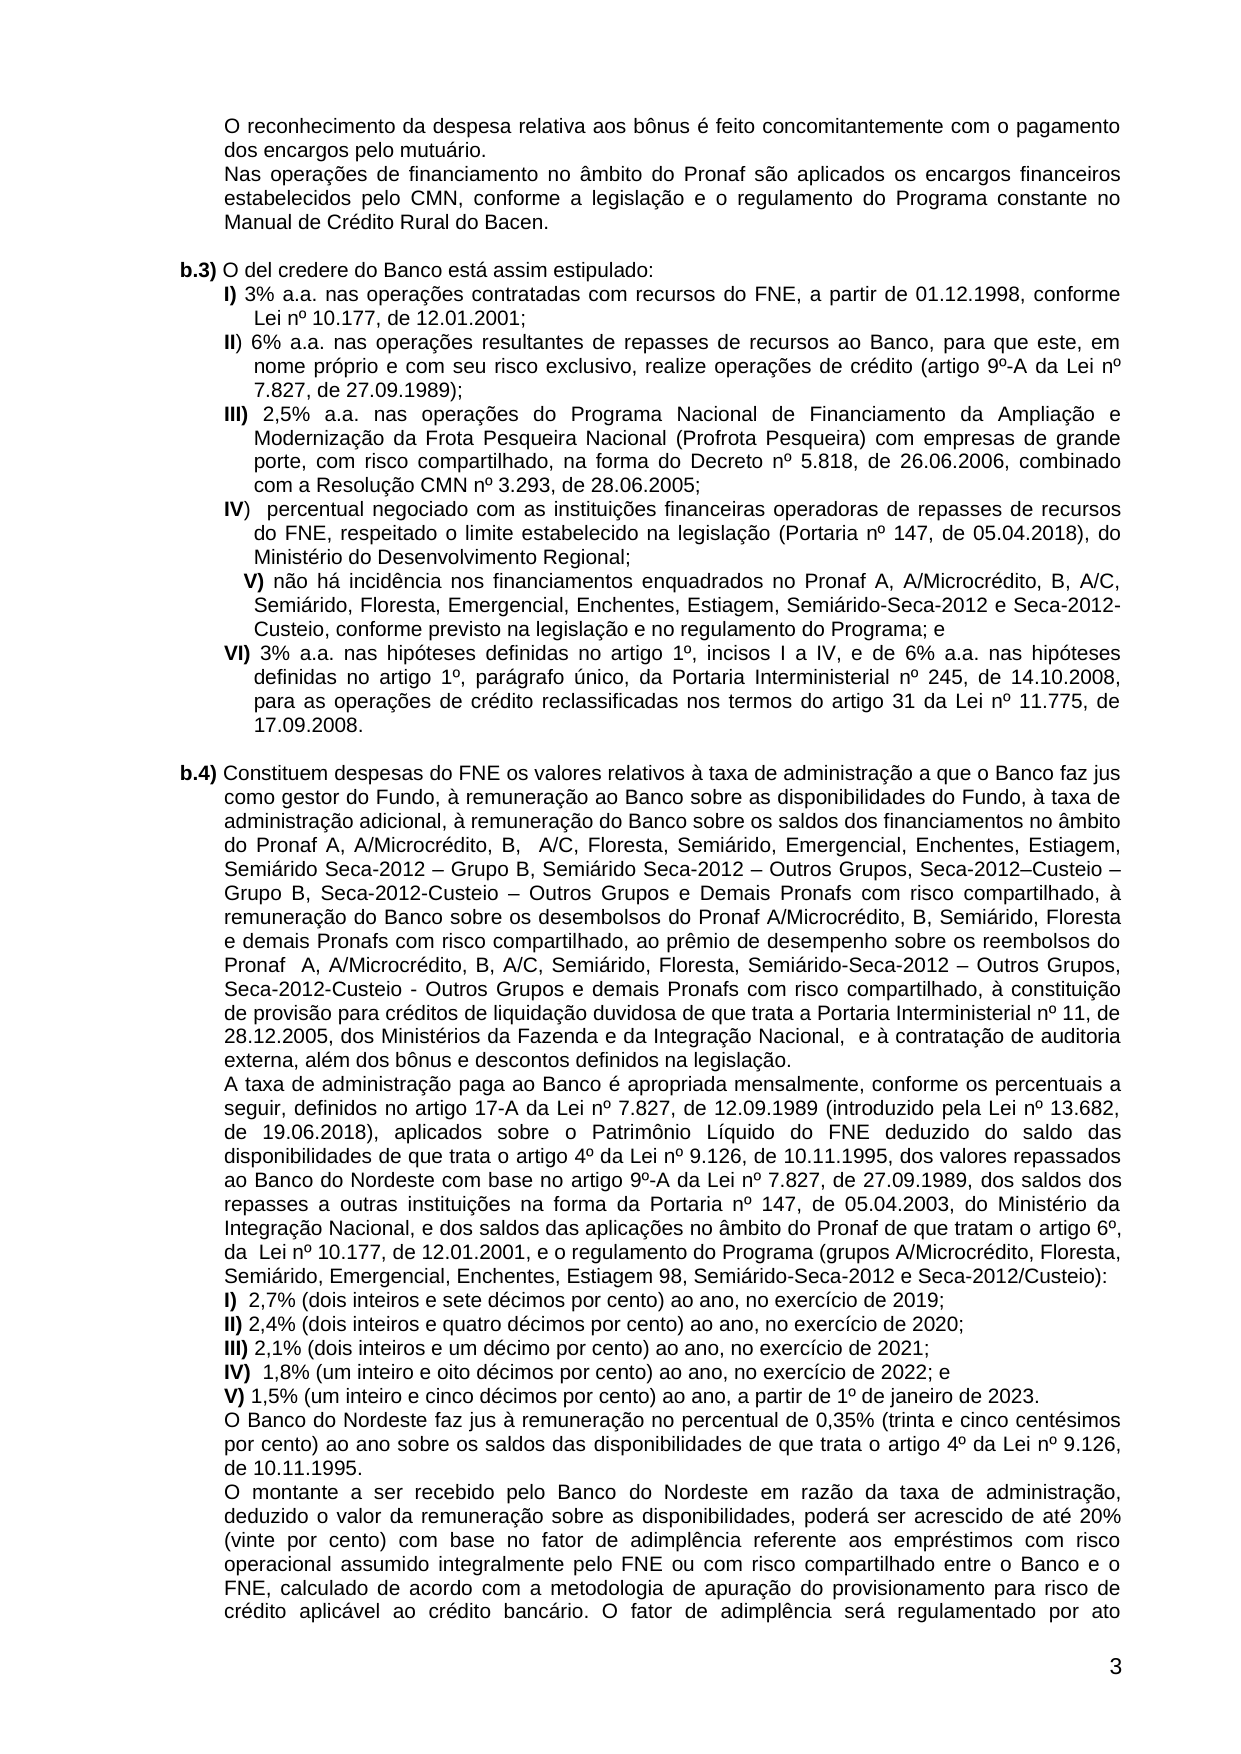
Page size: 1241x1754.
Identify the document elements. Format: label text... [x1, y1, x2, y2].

text IV) percentual negociado com as instituições financeiras operadoras de repasses de recursos do FNE, respeitado o limite estabelecido na legislação (Portaria nº 147, de 05.04.2018), do Ministério do Desenvolvimento Regional; [224, 497, 1122, 569]
text O montante a ser recebido pelo Banco do Nordeste em razão da taxa de administração, deduzido o valor da remuneração sobre as disponibilidades, poderá ser acrescido de até 20% (vinte por cento) com base no fator de adimplência referente aos empréstimos com risco operacional assumido integralmente pelo FNE ou com risco compartilhado entre o Banco e o FNE, calculado de acordo com a metodologia de apuração do provisionamento para risco de crédito aplicável ao crédito bancário. O fator de adimplência será regulamentado por ato [224, 1479, 1122, 1623]
text V) 1,5% (um inteiro e cinco décimos por cento) ao ano, a partir de 1º de janeiro de 2023. [224, 1384, 1122, 1408]
text VI) 3% a.a. nas hipóteses definidas no artigo 1º, incisos I a IV, e de 6% a.a. nas hipóteses definidas no artigo 1º, parágrafo único, da Portaria Interministerial nº 245, de 14.10.2008, para as operações de crédito reclassificadas nos termos do artigo 31 da Lei nº 11.775, de 17.09.2008. [224, 641, 1122, 737]
text b.4) Constituem despesas do FNE os valores relativos à taxa de administração a que o Banco faz jus como gestor do Fundo, à remuneração ao Banco sobre as disponibilidades do Fundo, à taxa de administração adicional, à remuneração do Banco sobre os saldos dos financiamentos no âmbito do Pronaf A, A/Microcrédito, B, A/C, Floresta, Semiárido, Emergencial, Enchentes, Estiagem, Semiárido Seca-2012 – Grupo B, Semiárido Seca-2012 – Outros Grupos, Seca-2012–Custeio – Grupo B, Seca-2012-Custeio – Outros Grupos e Demais Pronafs com risco compartilhado, à remuneração do Banco sobre os desembolsos do Pronaf A/Microcrédito, B, Semiárido, Floresta e demais Pronafs com risco compartilhado, ao prêmio de desempenho sobre os reembolsos do Pronaf A, A/Microcrédito, B, A/C, Semiárido, Floresta, Semiárido-Seca-2012 – Outros Grupos, Seca-2012-Custeio - Outros Grupos e demais Pronafs com risco compartilhado, à constituição de provisão para créditos de liquidação duvidosa de que trata a Portaria Interministerial nº 11, de 28.12.2005, dos Ministérios da Fazenda e da Integração Nacional, e à contratação de auditoria externa, além dos bônus e descontos definidos na legislação. [179, 761, 1122, 1072]
text V) não há incidência nos financiamentos enquadrados no Pronaf A, A/Microcrédito, B, A/C, Semiárido, Floresta, Emergencial, Enchentes, Estiagem, Semiárido-Seca-2012 e Seca-2012-Custeio, conforme previsto na legislação e no regulamento do Programa; e [179, 569, 1122, 641]
text III) 2,5% a.a. nas operações do Programa Nacional de Financiamento da Ampliação e Modernização da Frota Pesqueira Nacional (Profrota Pesqueira) com empresas de grande porte, com risco compartilhado, na forma do Decreto nº 5.818, de 26.06.2006, combinado com a Resolução CMN nº 3.293, de 28.06.2005; [224, 401, 1122, 497]
text IV) 1,8% (um inteiro e oito décimos por cento) ao ano, no exercício de 2022; e [224, 1360, 1122, 1384]
text II) 2,4% (dois inteiros e quatro décimos por cento) ao ano, no exercício de 2020; [224, 1312, 1122, 1336]
text b.3) O del credere do Banco está assim estipulado: [179, 258, 1122, 282]
text O Banco do Nordeste faz jus à remuneração no percentual de 0,35% (trinta e cinco centésimos por cento) ao ano sobre os saldos das disponibilidades de que trata o artigo 4º da Lei nº 9.126, de 10.11.1995. [224, 1408, 1122, 1479]
text II) 6% a.a. nas operações resultantes de repasses de recursos ao Banco, para que este, em nome próprio e com seu risco exclusivo, realize operações de crédito (artigo 9º-A da Lei nº 7.827, de 27.09.1989); [224, 329, 1122, 401]
text I) 3% a.a. nas operações contratadas com recursos do FNE, a partir de 01.12.1998, conforme Lei nº 10.177, de 12.01.2001; [224, 282, 1122, 329]
text I) 2,7% (dois inteiros e sete décimos por cento) ao ano, no exercício de 2019; [224, 1288, 1122, 1312]
text O reconhecimento da despesa relativa aos bônus é feito concomitantemente com o pagamento dos encargos pelo mutuário. [224, 114, 1122, 162]
text III) 2,1% (dois inteiros e um décimo por cento) ao ano, no exercício de 2021; [224, 1336, 1122, 1360]
text A taxa de administração paga ao Banco é apropriada mensalmente, conforme os percentuais a seguir, definidos no artigo 17-A da Lei nº 7.827, de 12.09.1989 (introduzido pela Lei nº 13.682, de 19.06.2018), aplicados sobre o Patrimônio Líquido do FNE deduzido do saldo das disponibilidades de que trata o artigo 4º da Lei nº 9.126, de 10.11.1995, dos valores repassados ao Banco do Nordeste com base no artigo 9º-A da Lei nº 7.827, de 27.09.1989, dos saldos dos repasses a outras instituições na forma da Portaria nº 147, de 05.04.2003, do Ministério da Integração Nacional, e dos saldos das aplicações no âmbito do Pronaf de que tratam o artigo 6º, da Lei nº 10.177, de 12.01.2001, e o regulamento do Programa (grupos A/Microcrédito, Floresta, Semiárido, Emergencial, Enchentes, Estiagem 98, Semiárido-Seca-2012 e Seca-2012/Custeio): [224, 1072, 1122, 1288]
text Nas operações de financiamento no âmbito do Pronaf são aplicados os encargos financeiros estabelecidos pelo CMN, conforme a legislação e o regulamento do Programa constante no Manual de Crédito Rural do Bacen. [224, 162, 1122, 234]
